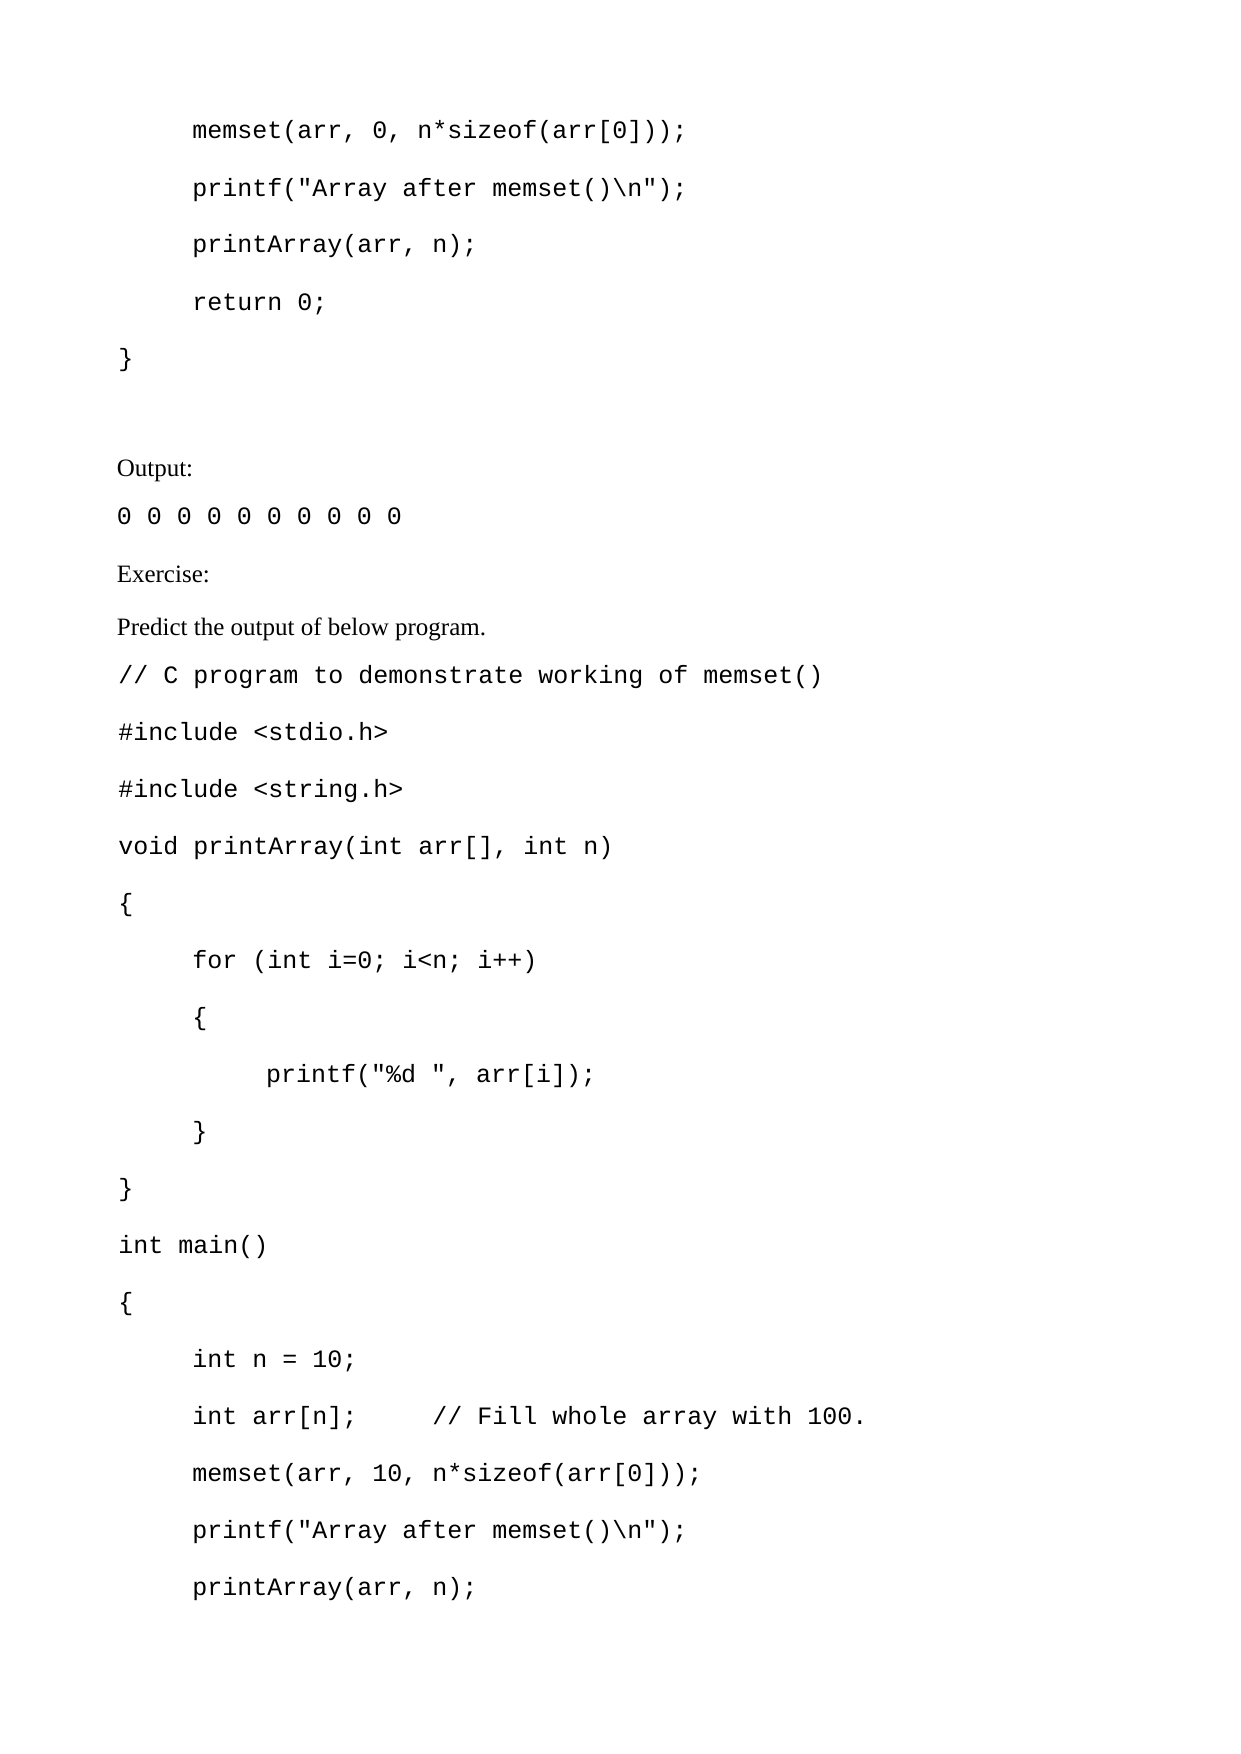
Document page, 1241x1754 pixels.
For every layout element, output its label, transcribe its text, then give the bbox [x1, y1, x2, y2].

text 0 0 0 0 0 0 0 0 0 0 [117, 504, 1105, 532]
text } [118, 1118, 1128, 1147]
text { [118, 1004, 1128, 1033]
text } [118, 346, 1128, 374]
text Predict the output of below program. [117, 612, 1121, 641]
text #include <stdio.h> [118, 719, 1128, 748]
text printf("Array after memset()\n"); [118, 1517, 1128, 1546]
text printf("Array after memset()\n"); [118, 175, 1128, 203]
text { [118, 890, 1128, 919]
text Output: [117, 453, 1121, 482]
text Exercise: [117, 559, 1121, 588]
text for (int i=0; i<n; i++) [118, 947, 1128, 976]
text memset(arr, 0, n*sizeof(arr[0])); [118, 118, 1128, 146]
text } [118, 1175, 1128, 1204]
text printArray(arr, n); [118, 1574, 1128, 1602]
text int n = 10; [118, 1346, 1128, 1374]
text int arr[n]; // Fill whole array with 100. [118, 1403, 1128, 1432]
text #include <string.h> [118, 776, 1128, 805]
text // C program to demonstrate working of memset() [118, 662, 1128, 691]
text memset(arr, 10, n*sizeof(arr[0])); [118, 1460, 1128, 1488]
text return 0; [118, 289, 1128, 317]
text printArray(arr, n); [118, 232, 1128, 260]
text { [118, 1289, 1128, 1318]
text int main() [118, 1232, 1128, 1261]
text printf("%d ", arr[i]); [118, 1061, 1128, 1090]
text void printArray(int arr[], int n) [118, 833, 1128, 862]
